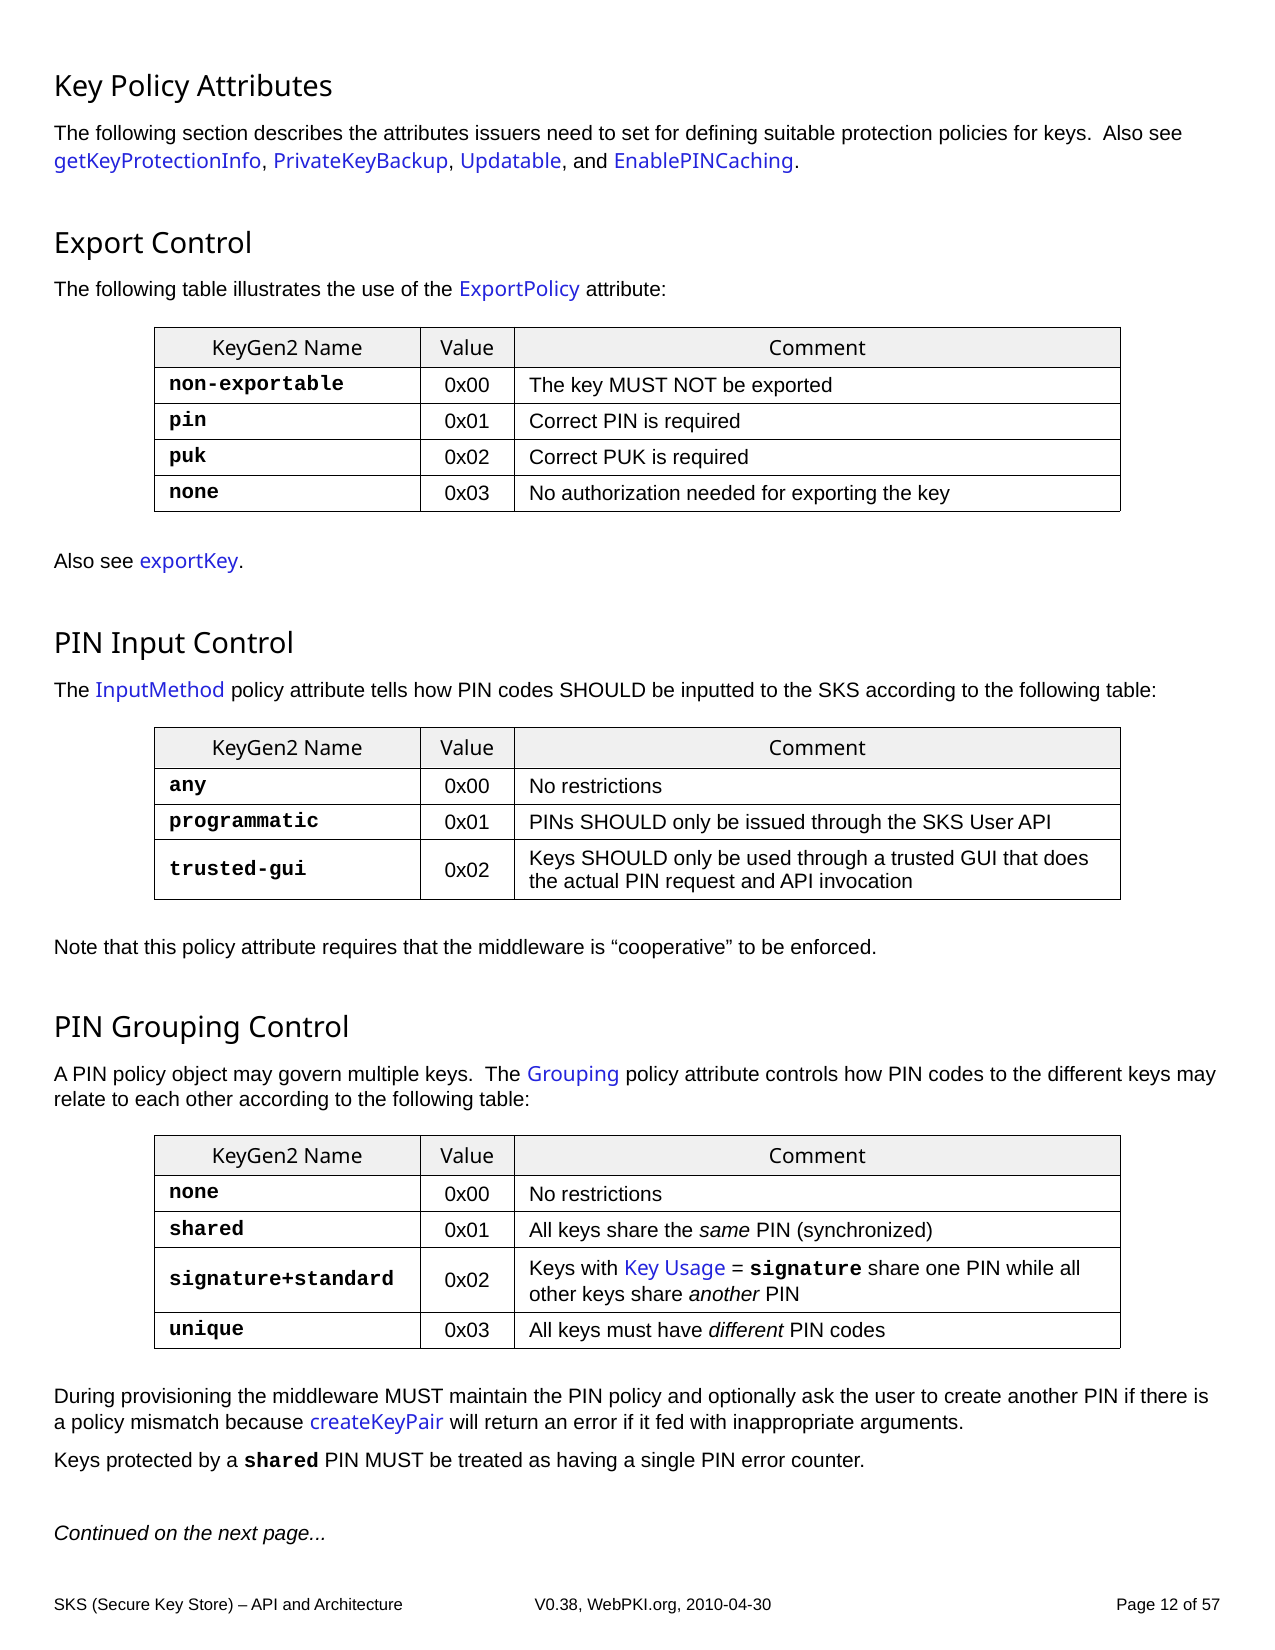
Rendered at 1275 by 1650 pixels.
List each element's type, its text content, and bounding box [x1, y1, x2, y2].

text During provisioning the middleware MUST maintain the PIN policy and optionally ask the user to create another PIN if there is a policy mismatch because createKeyPair will return an error if it fed with inappropriate arguments. [54, 1383, 1221, 1436]
table_cell 0x03 [421, 476, 514, 511]
table_header KeyGen2 Name [155, 728, 420, 767]
table_cell 0x02 [421, 840, 514, 899]
text Note that this policy attribute requires that the middleware is “cooperative” to be enforced. [54, 935, 1221, 959]
text Also see exportKey. [54, 547, 1221, 575]
table_cell Keys SHOULD only be used through a trusted GUI that does the actual PIN request and API invocation [515, 840, 1120, 899]
text A PIN policy object may govern multiple keys. The Grouping policy attribute controls how PIN codes to the different keys may relate to each other according to the following table: [54, 1059, 1221, 1135]
subtitle PIN Input Control [54, 623, 1221, 662]
table_cell All keys must have different PIN codes [515, 1313, 1120, 1348]
table_cell Keys with Key Usage = signature share one PIN while all other keys share another PIN [515, 1248, 1120, 1312]
table_cell 0x02 [421, 440, 514, 475]
table_header KeyGen2 Name [155, 1136, 420, 1175]
subtitle Export Control [54, 222, 1221, 262]
table_cell 0x01 [421, 1212, 514, 1247]
subtitle Key Policy Attributes [54, 66, 1221, 105]
text Keys protected by a shared PIN MUST be treated as having a single PIN error counter. [54, 1448, 1221, 1473]
table_header Comment [515, 728, 1120, 767]
table_cell non-exportable [155, 368, 420, 403]
text The InputMethod policy attribute tells how PIN codes SHOULD be inputted to the SKS according to the following table: [54, 675, 1221, 727]
table_cell none [155, 1176, 420, 1211]
table_cell programmatic [155, 805, 420, 839]
table_header Comment [515, 328, 1120, 367]
table_cell none [155, 476, 420, 511]
table_cell 0x00 [421, 769, 514, 803]
table_cell pin [155, 404, 420, 439]
table_cell No authorization needed for exporting the key [515, 476, 1120, 511]
table_header Comment [515, 1136, 1120, 1175]
text Continued on the next page... [54, 1521, 1221, 1545]
table_header Value [421, 1136, 514, 1175]
table_cell any [155, 769, 420, 803]
table_cell Correct PIN is required [515, 404, 1120, 439]
table_cell shared [155, 1212, 420, 1247]
table_cell The key MUST NOT be exported [515, 368, 1120, 403]
text The following table illustrates the use of the ExportPolicy attribute: [54, 274, 1221, 327]
table_cell 0x03 [421, 1313, 514, 1348]
table_cell 0x00 [421, 368, 514, 403]
table_cell unique [155, 1313, 420, 1348]
table_cell PINs SHOULD only be issued through the SKS User API [515, 805, 1120, 839]
text The following section describes the attributes issuers need to set for defining suitable protection policies for keys. Also see getKeyProtectionInfo, PrivateKeyBackup, Updatable, and EnablePINCaching. [54, 118, 1221, 175]
table_cell 0x01 [421, 805, 514, 839]
subtitle PIN Grouping Control [54, 1007, 1221, 1046]
table_header Value [421, 728, 514, 767]
table_header Value [421, 328, 514, 367]
table_cell All keys share the same PIN (synchronized) [515, 1212, 1120, 1247]
table_cell 0x02 [421, 1248, 514, 1312]
table_cell No restrictions [515, 1176, 1120, 1211]
table_cell 0x00 [421, 1176, 514, 1211]
table_cell puk [155, 440, 420, 475]
table_cell 0x01 [421, 404, 514, 439]
table_cell No restrictions [515, 769, 1120, 803]
table_cell Correct PUK is required [515, 440, 1120, 475]
table_cell trusted-gui [155, 840, 420, 899]
table_cell signature+standard [155, 1248, 420, 1312]
table_header KeyGen2 Name [155, 328, 420, 367]
